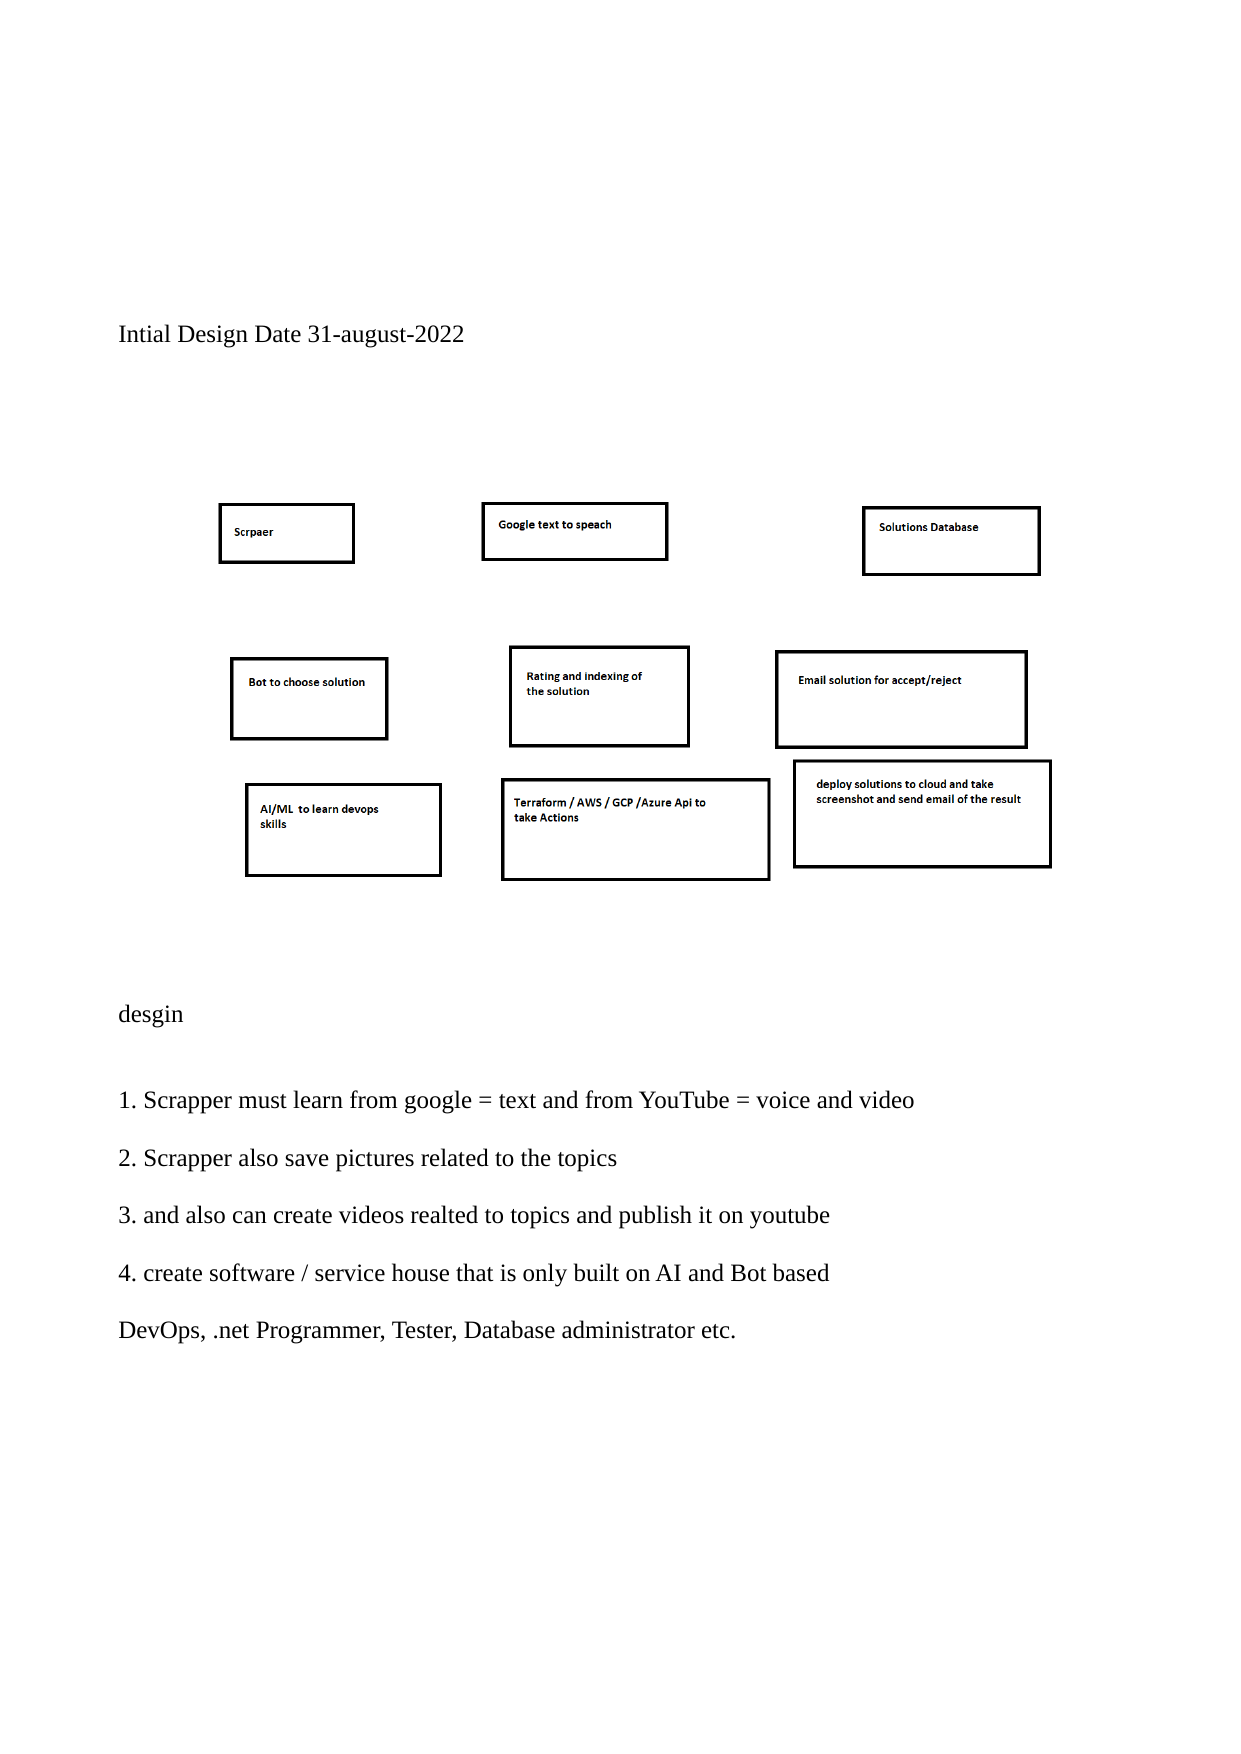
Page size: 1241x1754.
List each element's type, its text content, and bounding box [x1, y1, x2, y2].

text DevOps, .net Programmer, Tester, Database administrator etc. [118, 1315, 1122, 1344]
text desgin [118, 999, 1122, 1028]
text 3. and also can create videos realted to topics and publish it on youtube [118, 1200, 1122, 1229]
text 1. Scrapper must learn from google = text and from YouTube = voice and video [118, 1085, 1122, 1114]
picture [118, 434, 1123, 999]
text Intial Design Date 31-august-2022 [118, 319, 1122, 348]
text 2. Scrapper also save pictures related to the topics [118, 1143, 1122, 1172]
text 4. create software / service house that is only built on AI and Bot based [118, 1258, 1122, 1287]
